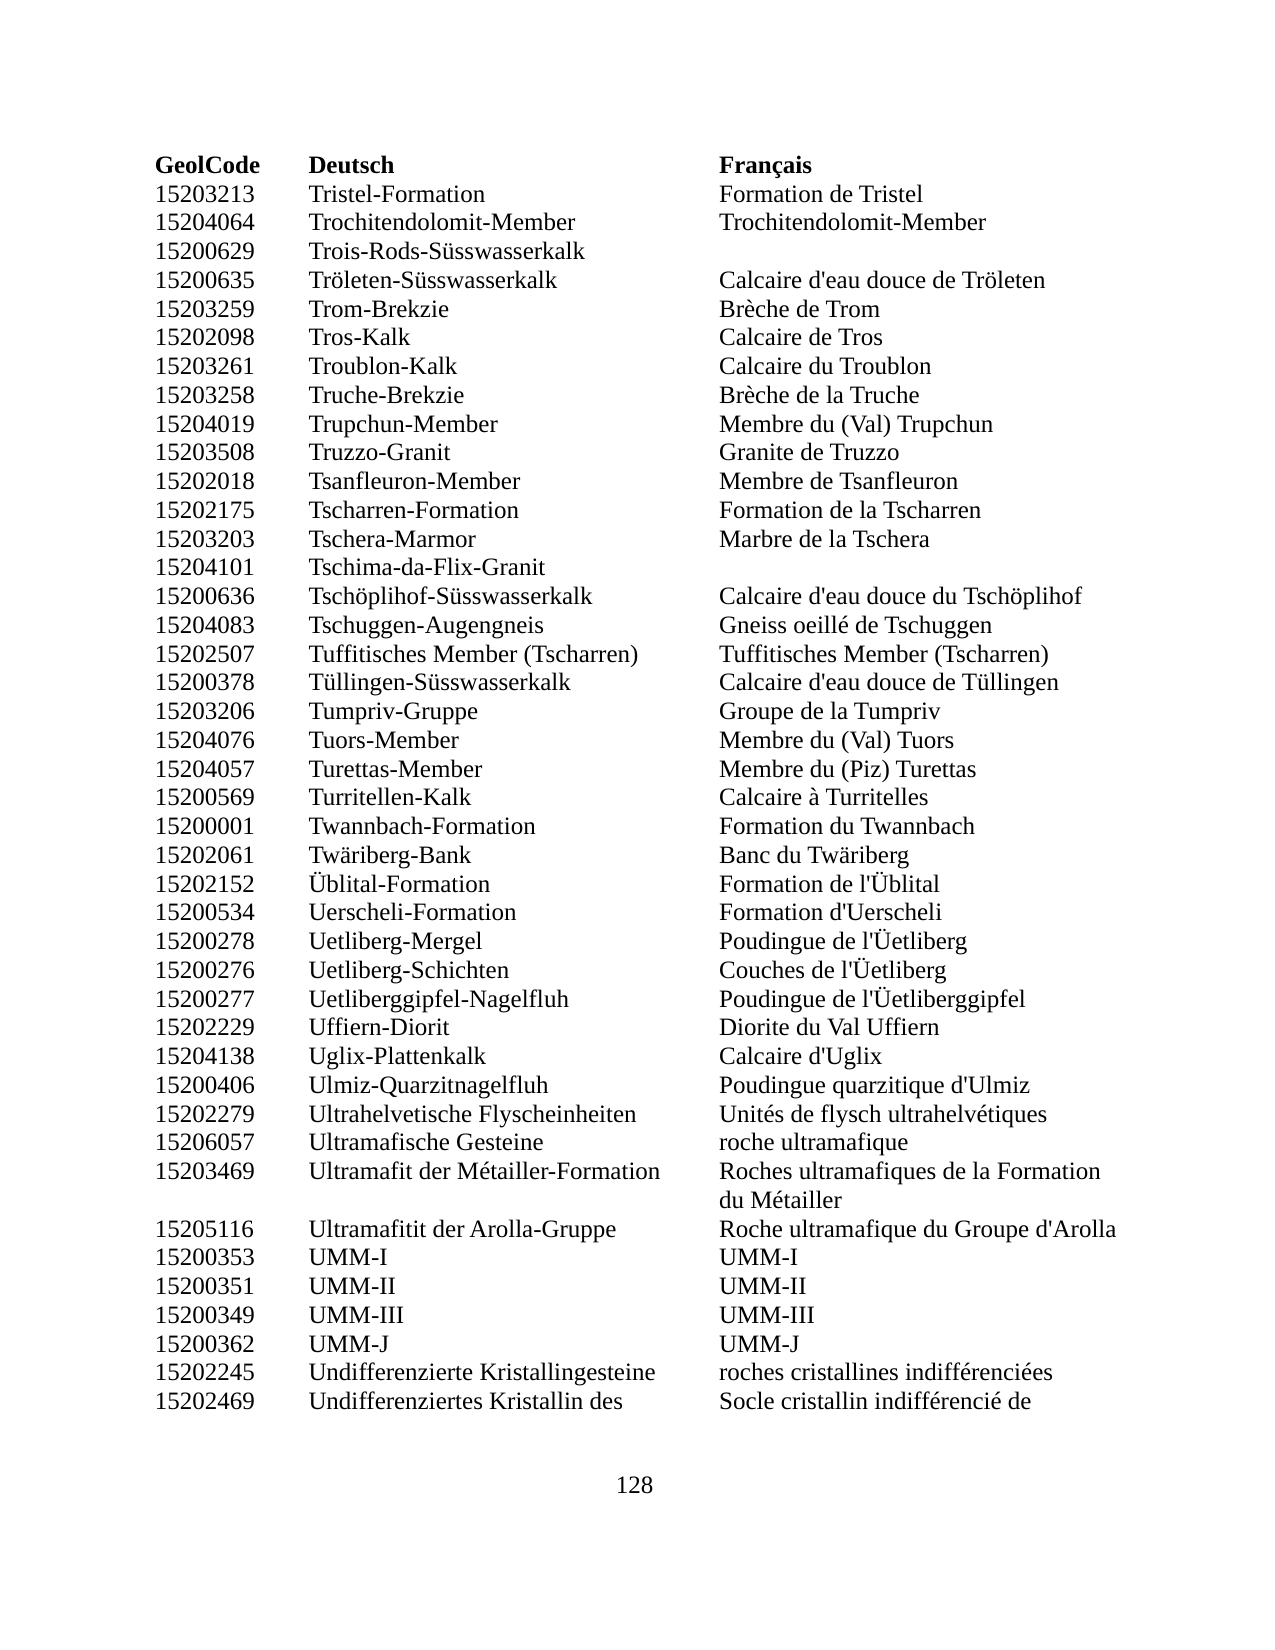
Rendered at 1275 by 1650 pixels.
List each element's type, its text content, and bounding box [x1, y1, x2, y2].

table_cell Twäriberg-Bank [304, 840, 714, 869]
table_cell Trois-Rods-Süsswasserkalk [304, 236, 714, 265]
table_cell Tuffitisches Member (Tscharren) [304, 639, 714, 667]
table_cell Calcaire du Troublon [714, 351, 1125, 380]
table_cell Tros-Kalk [304, 323, 714, 351]
table_cell Ultrahelvetische Flyscheinheiten [304, 1099, 714, 1127]
table_cell Uetliberggipfel-Nagelfluh [304, 984, 714, 1012]
table_cell Calcaire d'eau douce de Tüllingen [714, 668, 1125, 696]
table_cell Undifferenziertes Kristallin des [304, 1386, 714, 1415]
table_cell Trochitendolomit-Member [714, 208, 1125, 236]
table_cell Banc du Twäriberg [714, 840, 1125, 869]
table_cell Tschuggen-Augengneis [304, 610, 714, 639]
table_cell 15200351 [150, 1271, 304, 1300]
table_cell Tristel-Formation [304, 179, 714, 207]
table_cell Formation de Tristel [714, 179, 1125, 207]
table_cell 15204019 [150, 409, 304, 437]
table_cell 15206057 [150, 1128, 304, 1156]
table_cell 15202245 [150, 1358, 304, 1386]
table_cell 15200349 [150, 1300, 304, 1329]
table_cell Roche ultramafique du Groupe d'Arolla [714, 1214, 1125, 1242]
table_cell Tuffitisches Member (Tscharren) [714, 639, 1125, 667]
table_cell 15203258 [150, 380, 304, 409]
table_cell Truzzo-Granit [304, 438, 714, 466]
table_cell Tuors-Member [304, 725, 714, 754]
table_cell 15202175 [150, 495, 304, 524]
table_cell Poudingue quarzitique d'Ulmiz [714, 1070, 1125, 1099]
table_cell Calcaire d'Uglix [714, 1041, 1125, 1070]
table_cell Uffiern-Diorit [304, 1013, 714, 1041]
table_cell Üblital-Formation [304, 869, 714, 897]
table_cell 15203508 [150, 438, 304, 466]
table_cell 15200569 [150, 783, 304, 811]
table_cell Calcaire à Turritelles [714, 783, 1125, 811]
table_cell 15200406 [150, 1070, 304, 1099]
table_cell 15200636 [150, 581, 304, 610]
table_cell 15203206 [150, 696, 304, 725]
table_cell Unités de flysch ultrahelvétiques [714, 1099, 1125, 1127]
table_cell UMM-III [304, 1300, 714, 1329]
table_cell Membre du (Val) Tuors [714, 725, 1125, 754]
table_cell Turritellen-Kalk [304, 783, 714, 811]
table_cell Calcaire de Tros [714, 323, 1125, 351]
table_cell 15200534 [150, 898, 304, 926]
table_cell Uetliberg-Mergel [304, 926, 714, 955]
table_cell Gneiss oeillé de Tschuggen [714, 610, 1125, 639]
table_cell Marbre de la Tschera [714, 524, 1125, 552]
table_cell 15204064 [150, 208, 304, 236]
table_cell Formation de l'Üblital [714, 869, 1125, 897]
table_cell Ultramafitit der Arolla-Gruppe [304, 1214, 714, 1242]
table_cell Twannbach-Formation [304, 811, 714, 840]
table_cell 15203259 [150, 294, 304, 322]
table_cell 15202469 [150, 1386, 304, 1415]
table_cell Tschöplihof-Süsswasserkalk [304, 581, 714, 610]
table_cell [714, 553, 1125, 581]
table_cell 15202098 [150, 323, 304, 351]
table_cell Formation d'Uerscheli [714, 898, 1125, 926]
table_cell UMM-J [714, 1329, 1125, 1357]
table_cell 15202279 [150, 1099, 304, 1127]
table_cell Tröleten-Süsswasserkalk [304, 265, 714, 294]
table_cell 15200276 [150, 955, 304, 984]
table_cell UMM-II [304, 1271, 714, 1300]
table_cell 15203261 [150, 351, 304, 380]
table_cell 15203469 [150, 1156, 304, 1214]
table_cell UMM-I [714, 1243, 1125, 1271]
table_cell Poudingue de l'Üetliberggipfel [714, 984, 1125, 1012]
table_cell 15205116 [150, 1214, 304, 1242]
table_cell Uetliberg-Schichten [304, 955, 714, 984]
table_cell Troublon-Kalk [304, 351, 714, 380]
table_cell Roches ultramafiques de la Formation du Métailler [714, 1156, 1125, 1214]
table_cell Formation de la Tscharren [714, 495, 1125, 524]
table_cell 15202229 [150, 1013, 304, 1041]
table_cell UMM-III [714, 1300, 1125, 1329]
table_cell Couches de l'Üetliberg [714, 955, 1125, 984]
table_cell 15200378 [150, 668, 304, 696]
table_header Français [714, 150, 1125, 179]
table_cell Formation du Twannbach [714, 811, 1125, 840]
table_cell Tschima-da-Flix-Granit [304, 553, 714, 581]
table_cell Truche-Brekzie [304, 380, 714, 409]
table_cell Granite de Truzzo [714, 438, 1125, 466]
table_cell 15203203 [150, 524, 304, 552]
table_cell 15200277 [150, 984, 304, 1012]
table_cell 15202152 [150, 869, 304, 897]
table_cell Calcaire d'eau douce du Tschöplihof [714, 581, 1125, 610]
table_cell Trochitendolomit-Member [304, 208, 714, 236]
table_cell 15202061 [150, 840, 304, 869]
table_cell 15200278 [150, 926, 304, 955]
table_cell roche ultramafique [714, 1128, 1125, 1156]
table_cell Calcaire d'eau douce de Tröleten [714, 265, 1125, 294]
table_cell Ultramafit der Métailler-Formation [304, 1156, 714, 1214]
table_header Deutsch [304, 150, 714, 179]
table_cell Membre du (Val) Trupchun [714, 409, 1125, 437]
table_cell Groupe de la Tumpriv [714, 696, 1125, 725]
table_cell [714, 236, 1125, 265]
table_cell Tumpriv-Gruppe [304, 696, 714, 725]
table_cell 15204101 [150, 553, 304, 581]
table_cell Undifferenzierte Kristallingesteine [304, 1358, 714, 1386]
table_cell Trupchun-Member [304, 409, 714, 437]
table_cell 15204076 [150, 725, 304, 754]
table_cell Tscharren-Formation [304, 495, 714, 524]
table_cell 15200629 [150, 236, 304, 265]
table_cell Turettas-Member [304, 754, 714, 782]
table_cell Brèche de Trom [714, 294, 1125, 322]
table_cell 15200001 [150, 811, 304, 840]
table_cell 15200635 [150, 265, 304, 294]
table_cell Tüllingen-Süsswasserkalk [304, 668, 714, 696]
table_cell Socle cristallin indifférencié de [714, 1386, 1125, 1415]
table_cell Poudingue de l'Üetliberg [714, 926, 1125, 955]
table_cell 15202018 [150, 466, 304, 495]
table_cell Trom-Brekzie [304, 294, 714, 322]
table_cell Diorite du Val Uffiern [714, 1013, 1125, 1041]
table_cell Ulmiz-Quarzitnagelfluh [304, 1070, 714, 1099]
table_cell Tschera-Marmor [304, 524, 714, 552]
table_cell Brèche de la Truche [714, 380, 1125, 409]
table_cell 15202507 [150, 639, 304, 667]
table_cell Ultramafische Gesteine [304, 1128, 714, 1156]
table_cell UMM-II [714, 1271, 1125, 1300]
table_cell Membre de Tsanfleuron [714, 466, 1125, 495]
table_cell 15204057 [150, 754, 304, 782]
table_cell roches cristallines indifférenciées [714, 1358, 1125, 1386]
table_cell UMM-J [304, 1329, 714, 1357]
table_cell 15204083 [150, 610, 304, 639]
table_cell 15204138 [150, 1041, 304, 1070]
table_cell Uglix-Plattenkalk [304, 1041, 714, 1070]
table_header GeolCode [150, 150, 304, 179]
table_cell UMM-I [304, 1243, 714, 1271]
table_cell Uerscheli-Formation [304, 898, 714, 926]
table_cell 15200362 [150, 1329, 304, 1357]
table_cell Membre du (Piz) Turettas [714, 754, 1125, 782]
table_cell Tsanfleuron-Member [304, 466, 714, 495]
table_cell 15203213 [150, 179, 304, 207]
table_cell 15200353 [150, 1243, 304, 1271]
